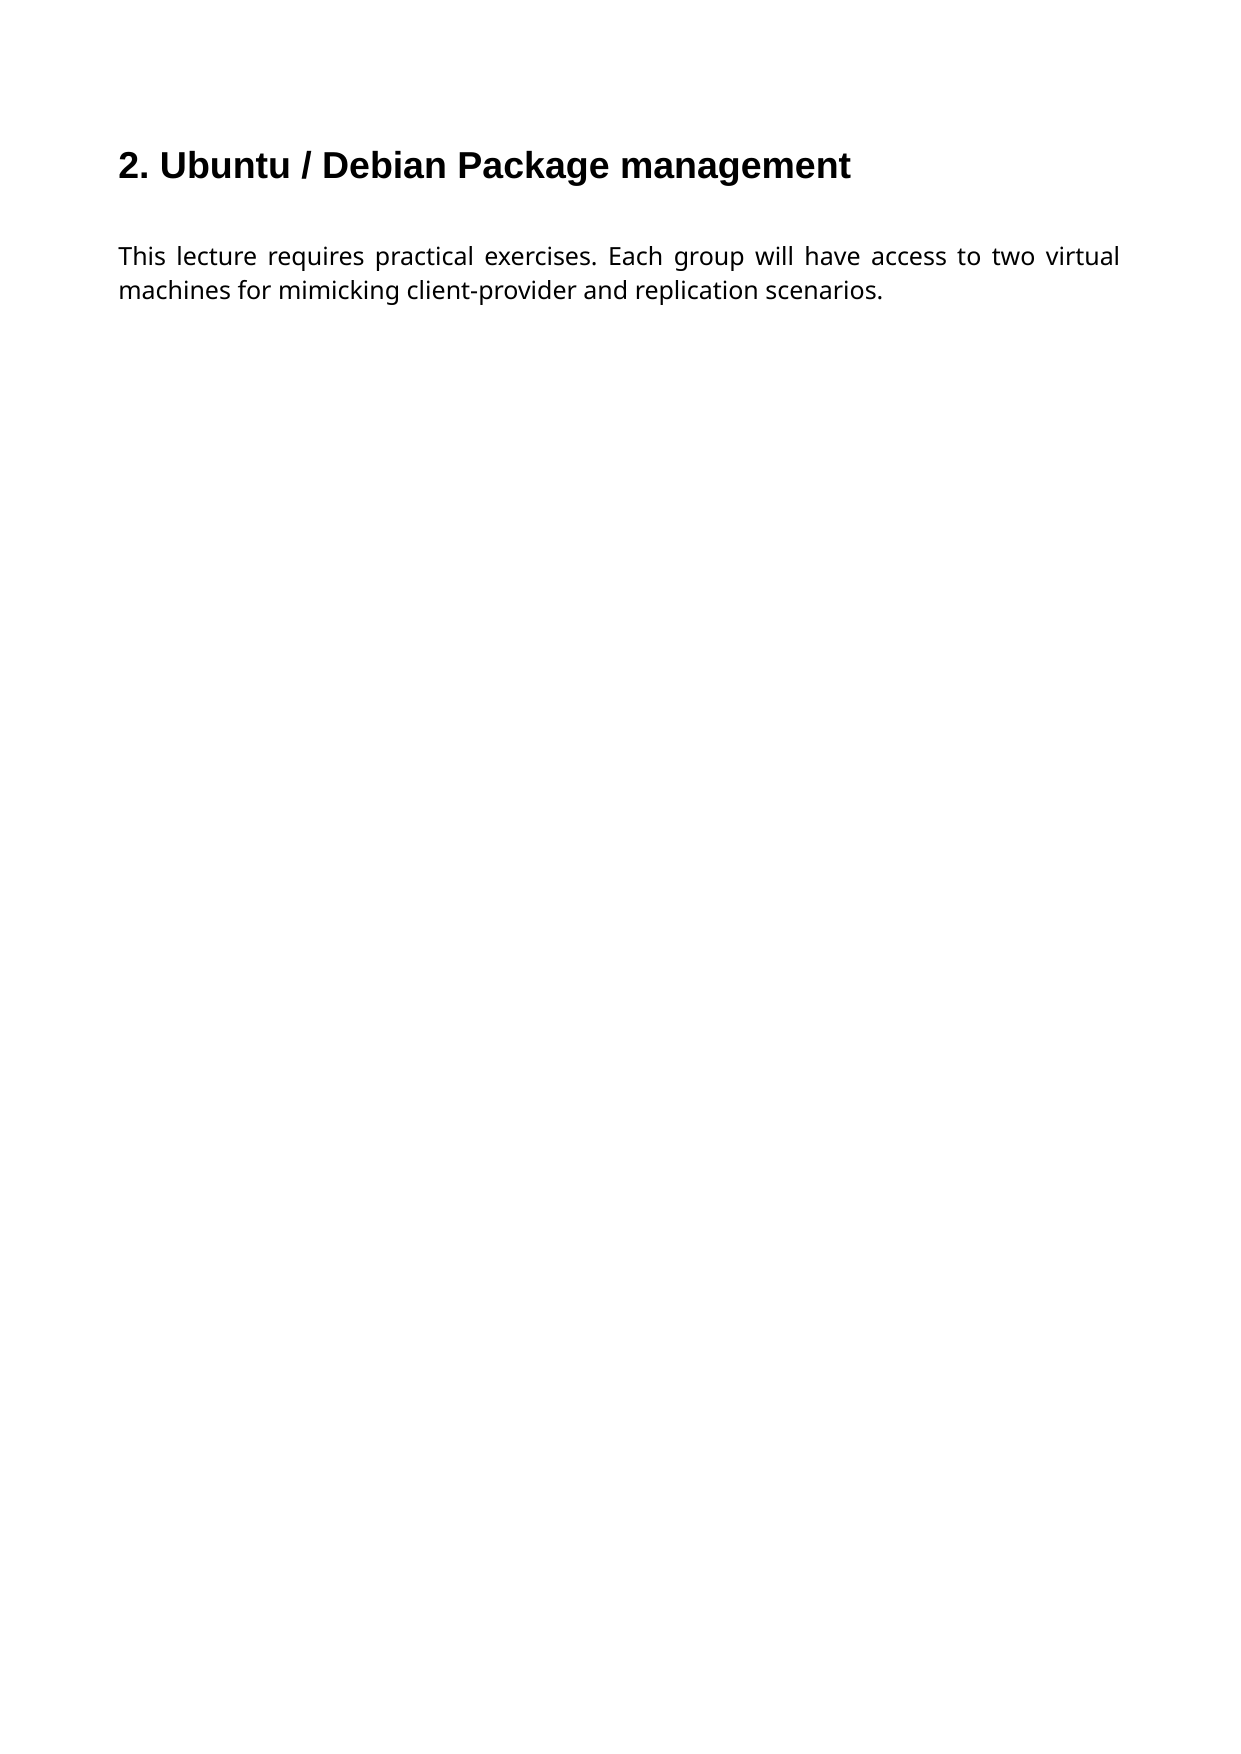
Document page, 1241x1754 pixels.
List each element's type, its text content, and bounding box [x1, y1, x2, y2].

text This lecture requires practical exercises. Each group will have access to two virtual machines for mimicking client-provider and replication scenarios. [118, 238, 1122, 307]
subtitle 2. Ubuntu / Debian Package management [118, 143, 1122, 186]
